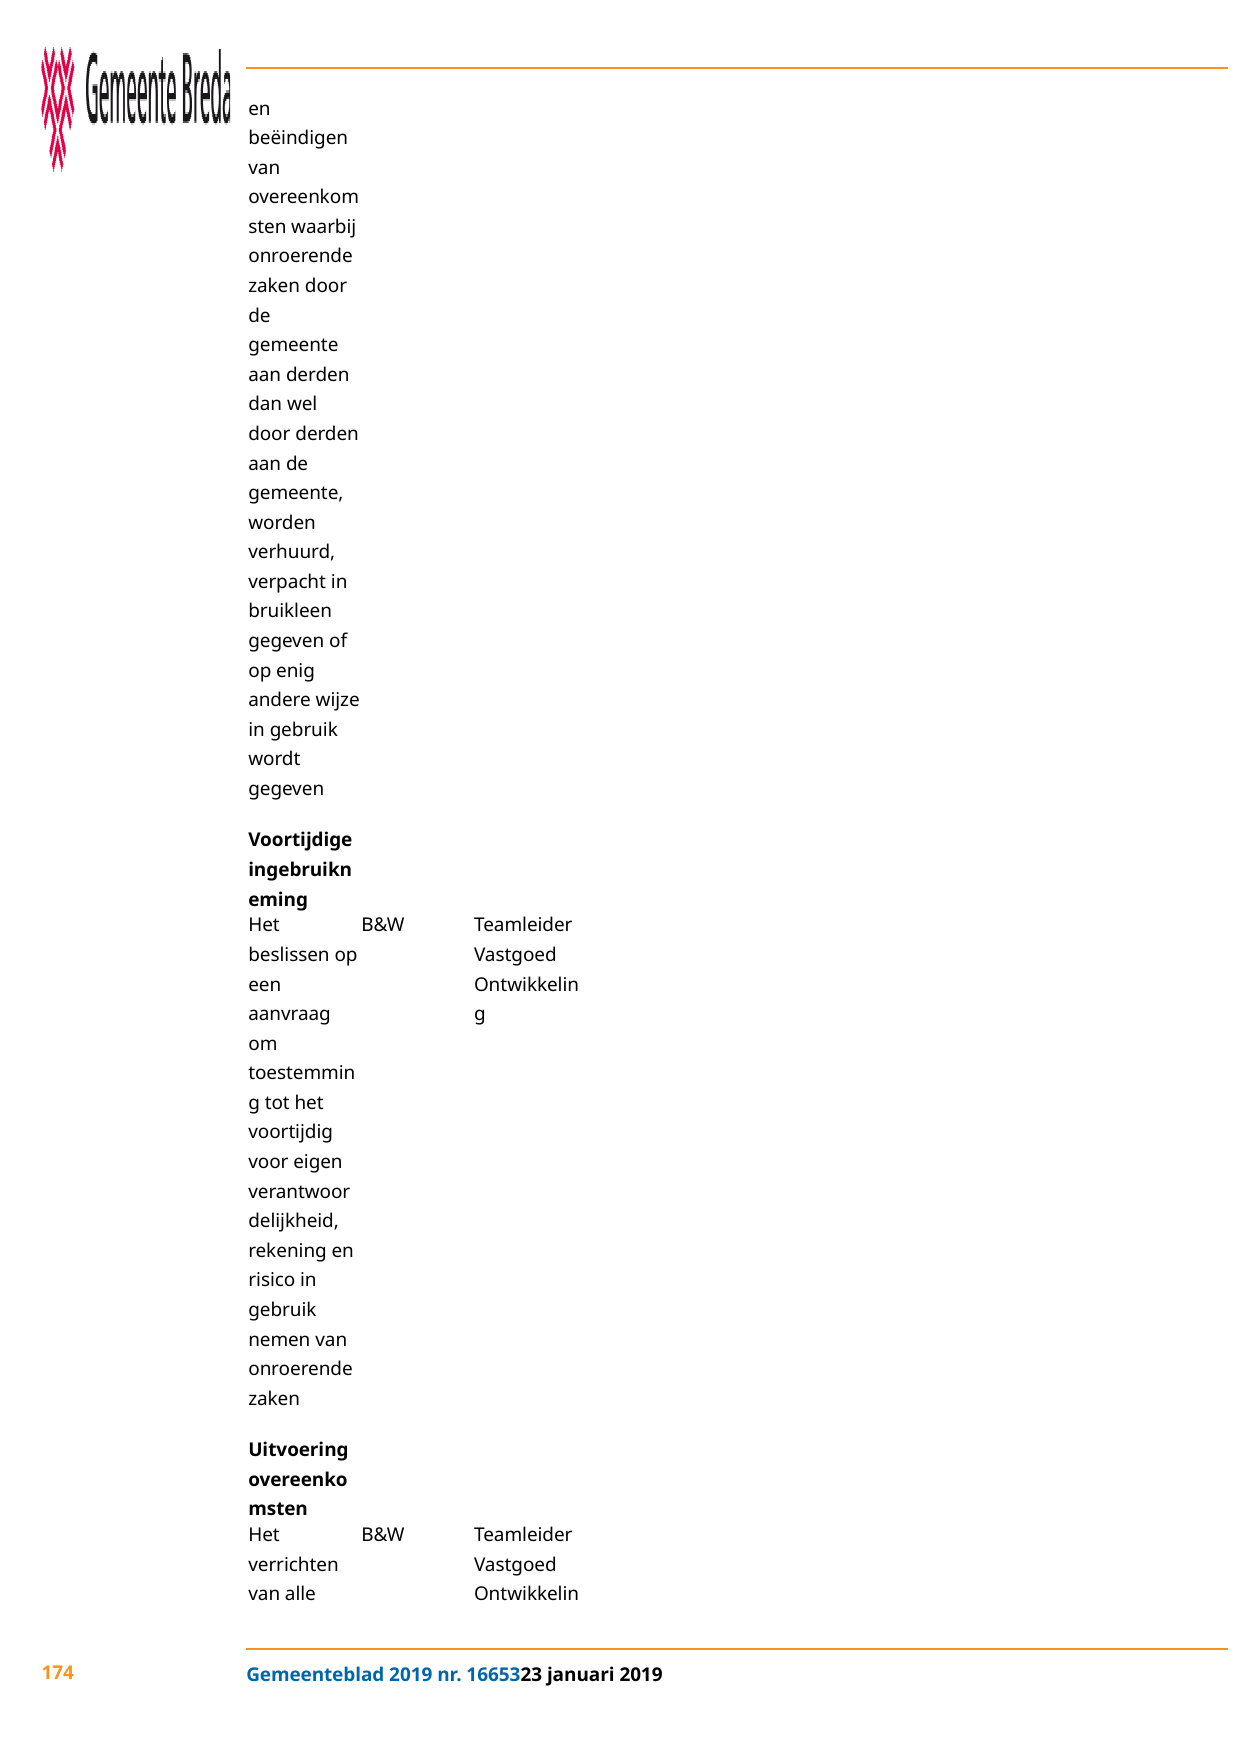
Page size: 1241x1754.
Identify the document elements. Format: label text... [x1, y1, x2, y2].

table_cell [361, 827, 474, 912]
table_cell en beëindigen van overeenkomsten waarbij onroerende zaken door de gemeente aan derden dan wel door derden aan de gemeente, worden verhuurd, verpacht in bruikleen gegeven of op enig andere wijze in gebruik wordt gegeven [248, 95, 361, 801]
table_cell [474, 827, 587, 912]
table_cell B&W [361, 1521, 474, 1606]
table_cell [587, 95, 700, 801]
table_cell [248, 801, 361, 827]
table_cell Teamleider Vastgoed Ontwikkeling [474, 912, 587, 1411]
table_cell [361, 1436, 474, 1521]
table_cell [587, 1436, 700, 1521]
table_cell [361, 801, 474, 827]
table_cell [474, 1411, 587, 1436]
table_cell [587, 1521, 700, 1606]
table_cell [587, 1411, 700, 1436]
table_cell [474, 1436, 587, 1521]
table_cell Teamleider Vastgoed Ontwikkelin [474, 1521, 587, 1606]
table_cell [474, 95, 587, 801]
table_cell [361, 1411, 474, 1436]
table_cell Voortijdige ingebruikneming [248, 827, 361, 912]
table_cell [587, 912, 700, 1411]
table_cell B&W [361, 912, 474, 1411]
table_cell [587, 827, 700, 912]
table_cell [361, 95, 474, 801]
table_cell [248, 1411, 361, 1436]
table_cell [474, 801, 587, 827]
picture [41, 47, 231, 172]
table_cell Het verrichten van alle [248, 1521, 361, 1606]
table_cell [587, 801, 700, 827]
table_cell Het beslissen op een aanvraag om toestemming tot het voortijdig voor eigen verantwoordelijkheid, rekening en risico in gebruik nemen van onroerende zaken [248, 912, 361, 1411]
table_cell Uitvoering overeenkomsten [248, 1436, 361, 1521]
